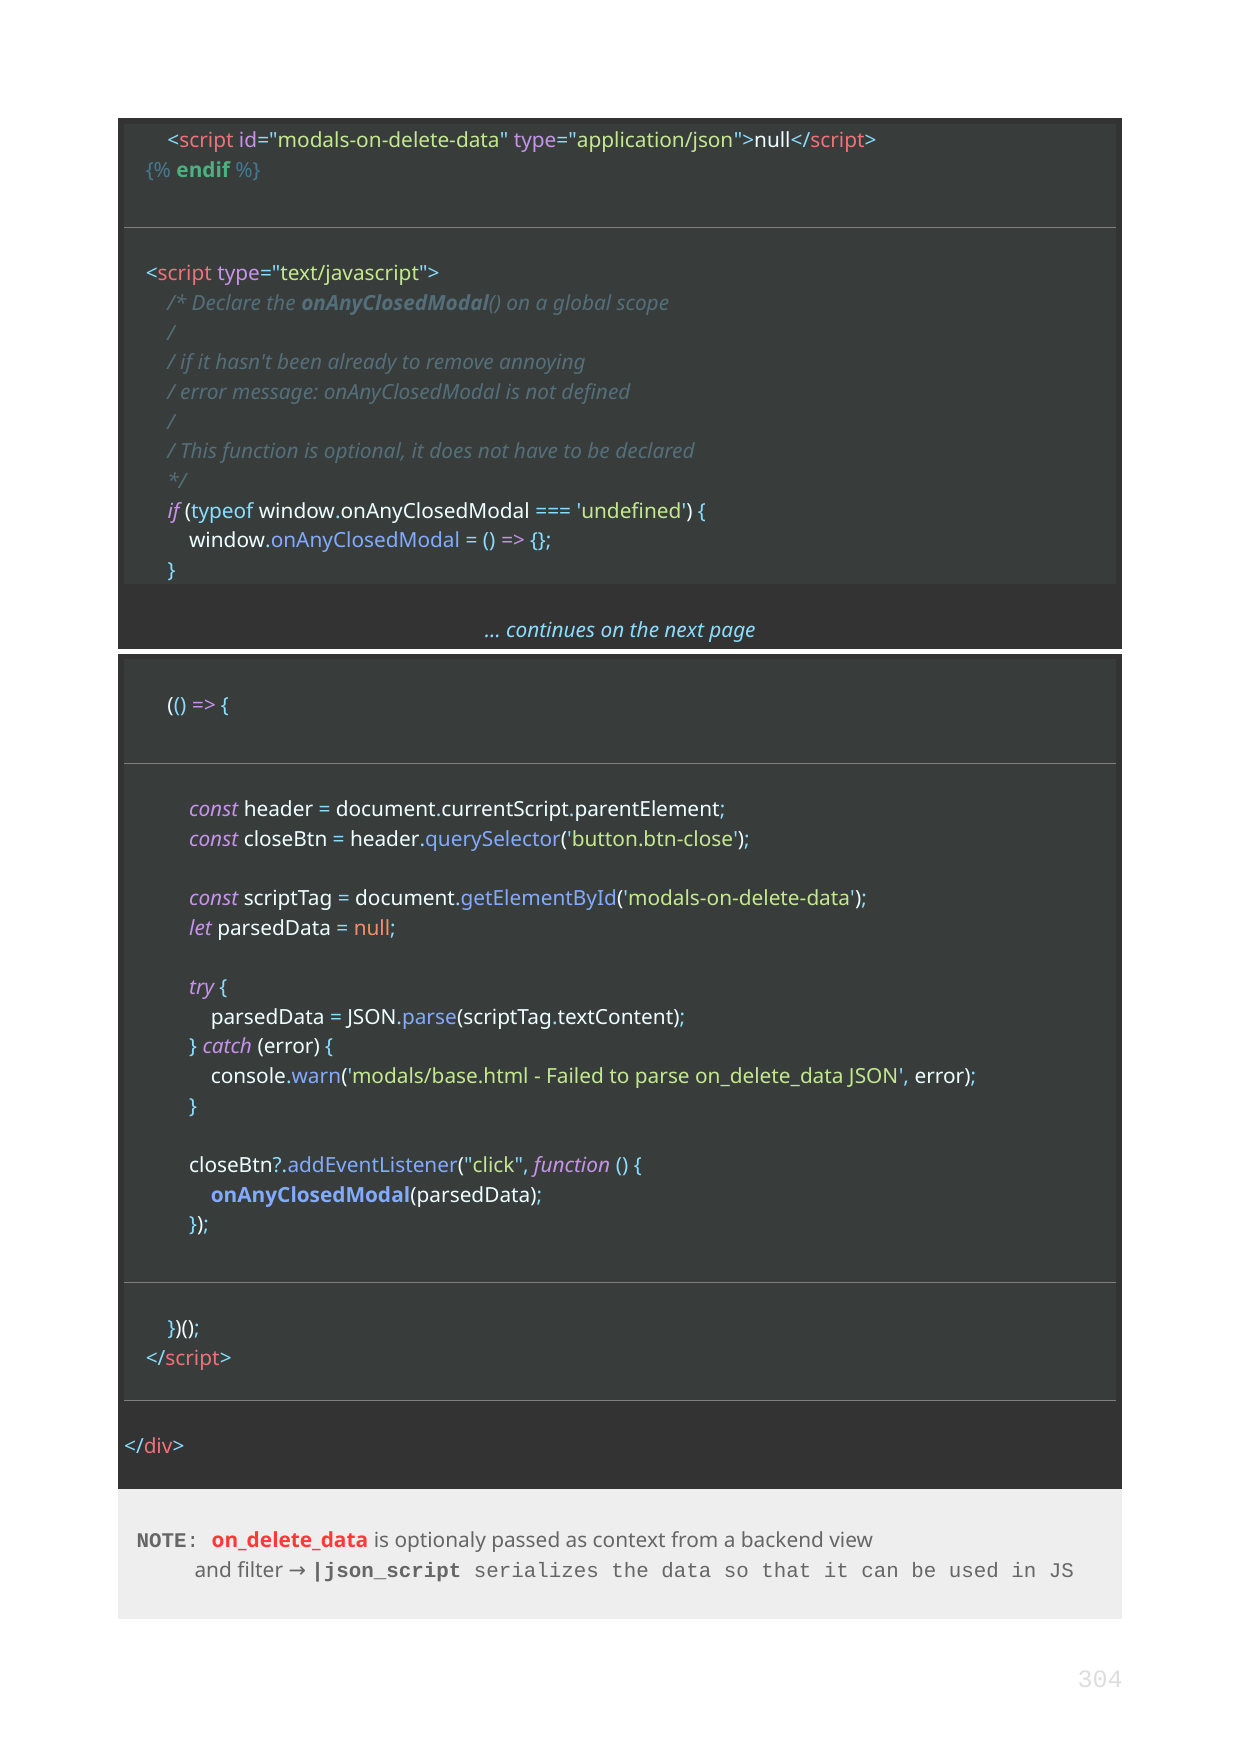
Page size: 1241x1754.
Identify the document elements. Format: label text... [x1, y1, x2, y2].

table_cell <script id="modals-on-delete-data" type="application/json">null</script> {% endif %} <script type="text/javascript"> /* Declare the onAnyClosedModal() on a global scope / / if it hasn't been already to remove annoying / error message: onAnyClosedModal is not defined / / This function is optional, it does not have to be declared */ if (typeof window.onAnyClosedModal === 'undefined') { window.onAnyClosedModal = () => {}; } … continues on the next page [118, 118, 1122, 649]
table_header (() => { const header = document.currentScript.parentElement; const closeBtn = header.querySelector('button.btn-close'); const scriptTag = document.getElementById('modals-on-delete-data'); let parsedData = null; try { parsedData = JSON.parse(scriptTag.textContent); } catch (error) { console.warn('modals/base.html - Failed to parse on_delete_data JSON', error); } closeBtn?.addEventListener("click", function () { onAnyClosedModal(parsedData); }); })(); </script> </div> [118, 654, 1122, 1489]
table_cell NOTE: on_delete_data is optionaly passed as context from a backend view and filter → |json_script serializes the data so that it can be used in JS [118, 1489, 1122, 1619]
